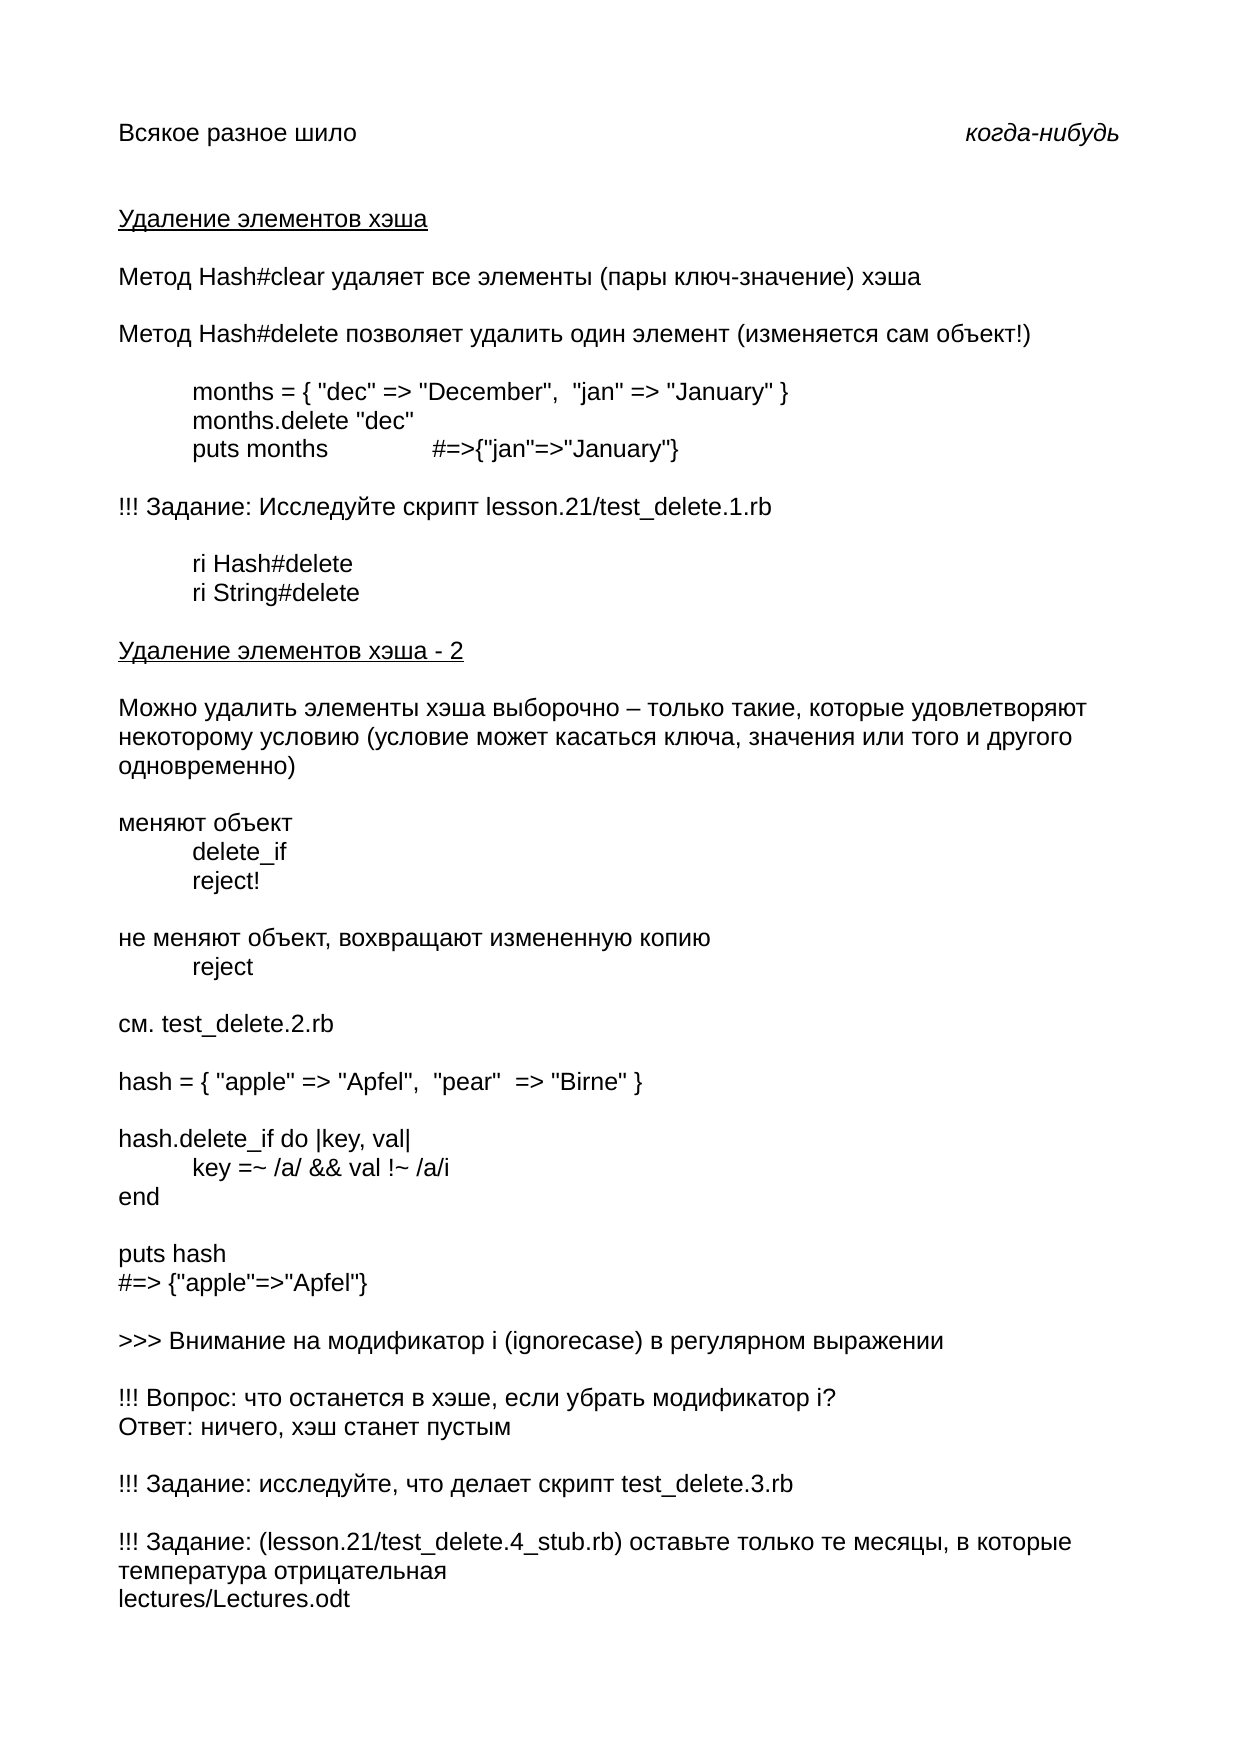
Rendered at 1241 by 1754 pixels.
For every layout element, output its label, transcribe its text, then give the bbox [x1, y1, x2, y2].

text hash = { "apple" => "Apfel", "pear" => "Birne" } [118, 1067, 1122, 1096]
text months.delete "dec" [118, 406, 1122, 434]
text Удаление элементов хэша - 2 [118, 636, 1122, 664]
text см. test_delete.2.rb [118, 1009, 1122, 1038]
text Ответ: ничего, хэш станет пустым [118, 1412, 1122, 1441]
text Удаление элементов хэша [118, 204, 1122, 233]
text lectures/Lectures.odt [118, 1584, 1122, 1613]
text puts hash [118, 1239, 1122, 1268]
text !!! Задание: (lesson.21/test_delete.4_stub.rb) оставьте только те месяцы, в которые температура отрицательная [118, 1527, 1122, 1584]
table_header Всякое разное шило [118, 118, 758, 176]
text puts months #=>{"jan"=>"January"} [118, 434, 1122, 463]
text months = { "dec" => "December", "jan" => "January" } [118, 377, 1122, 406]
text Метод Hash#clear удаляет все элементы (пары ключ-значение) хэша [118, 262, 1122, 291]
text ri String#delete [118, 578, 1122, 607]
text #=> {"apple"=>"Apfel"} [118, 1268, 1122, 1297]
text Метод Hash#delete позволяет удалить один элемент (изменяется сам объект!) [118, 319, 1122, 348]
text меняют объект [118, 808, 1122, 837]
text delete_if [118, 837, 1122, 866]
text end [118, 1182, 1122, 1211]
text не меняют объект, вохвращают измененную копию [118, 923, 1122, 952]
text hash.delete_if do |key, val| [118, 1124, 1122, 1153]
text reject [118, 952, 1122, 981]
table_header когда-нибудь [758, 118, 1122, 176]
text !!! Вопрос: что останется в хэше, если убрать модификатор i? [118, 1383, 1122, 1412]
text !!! Задание: исследуйте, что делает скрипт test_delete.3.rb [118, 1469, 1122, 1498]
text !!! Задание: Исследуйте скрипт lesson.21/test_delete.1.rb [118, 492, 1122, 521]
text Можно удалить элементы хэша выборочно – только такие, которые удовлетворяют некоторому условию (условие может касаться ключа, значения или того и другого одновременно) [118, 693, 1122, 779]
text reject! [118, 866, 1122, 894]
text ri Hash#delete [118, 549, 1122, 578]
text key =~ /a/ && val !~ /a/i [118, 1153, 1122, 1182]
text >>> Внимание на модификатор i (ignorecase) в регулярном выражении [118, 1326, 1122, 1354]
